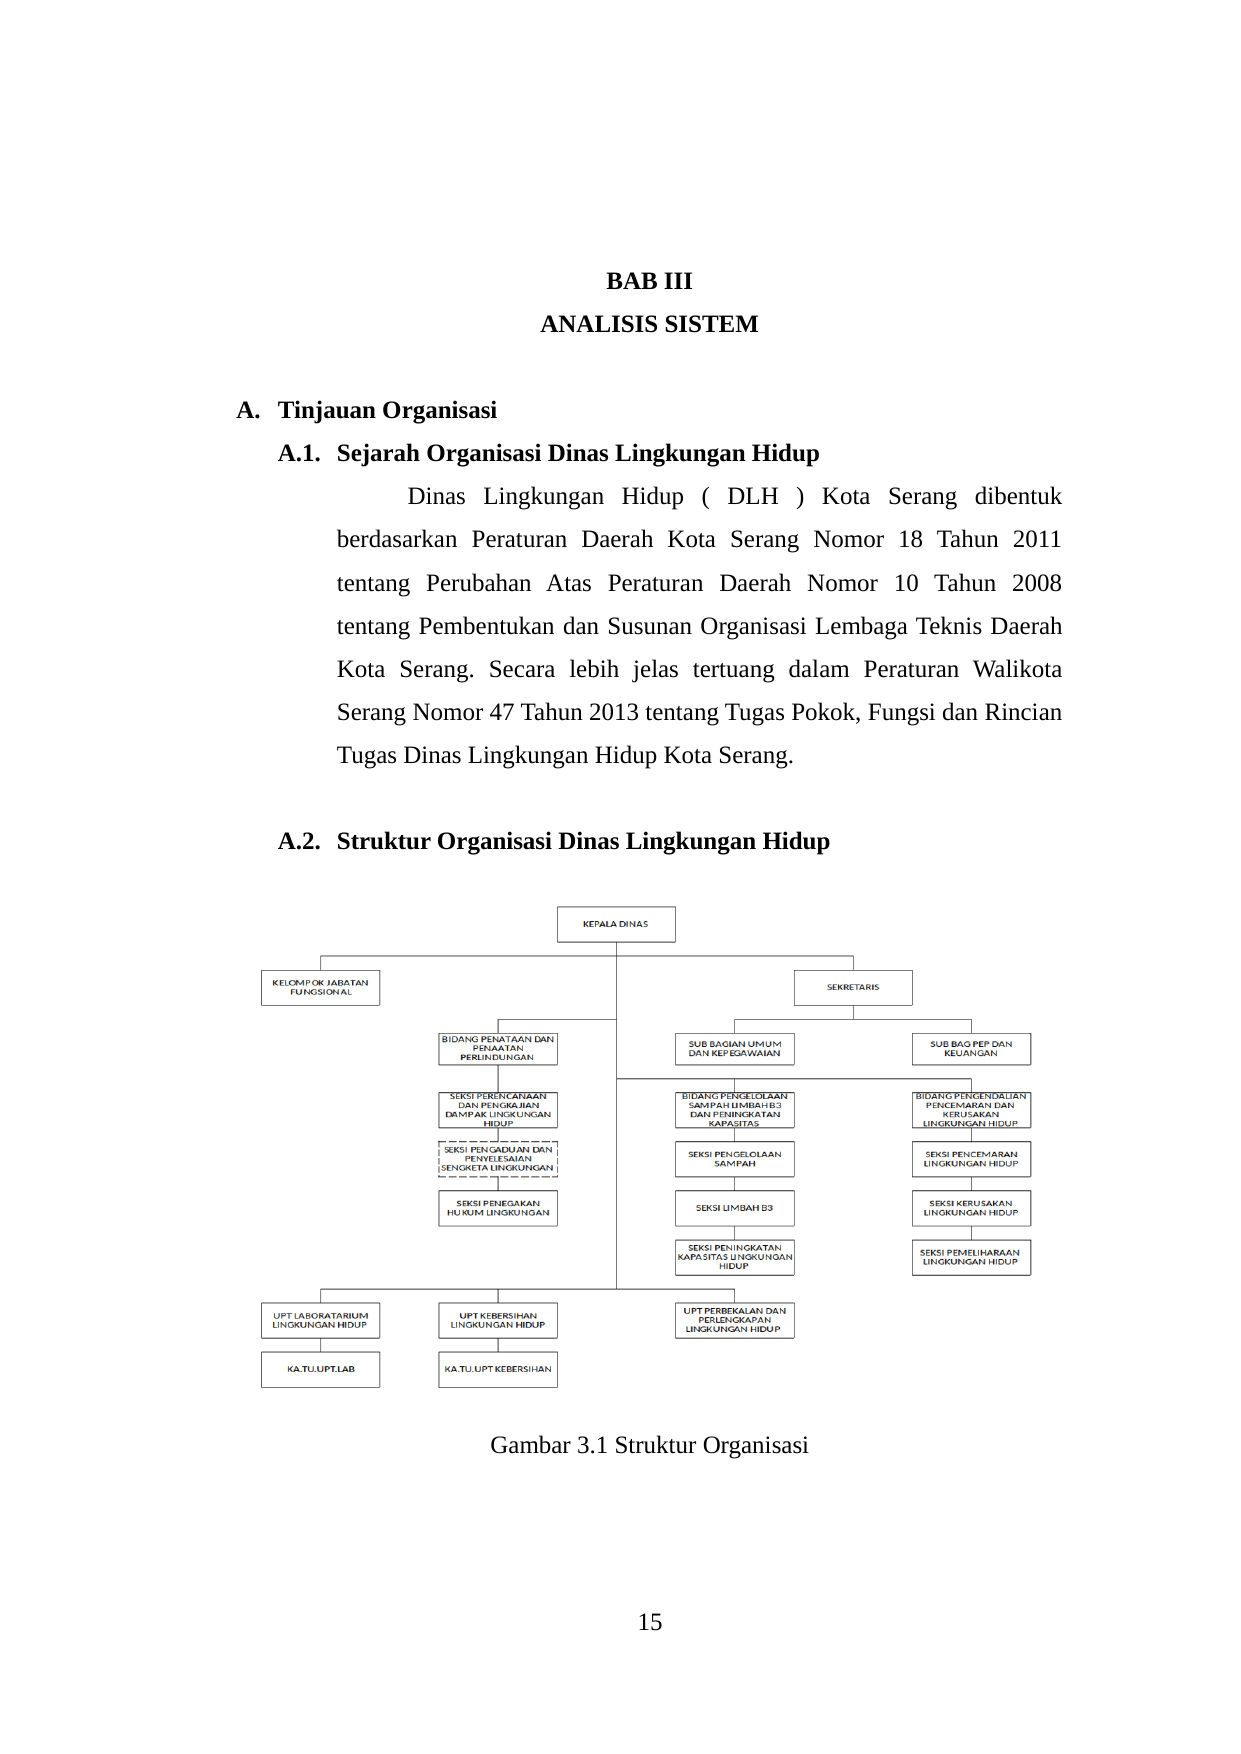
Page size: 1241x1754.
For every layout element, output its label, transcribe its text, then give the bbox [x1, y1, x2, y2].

list Struktur Organisasi Dinas Lingkungan Hidup [278, 826, 1063, 855]
picture [261, 875, 1038, 1417]
text Dinas Lingkungan Hidup ( DLH ) Kota Serang dibentuk berdasarkan Peraturan Daerah Kota Serang Nomor 18 Tahun 2011 tentang Perubahan Atas Peraturan Daerah Nomor 10 Tahun 2008 tentang Pembentukan dan Susunan Organisasi Lembaga Teknis Daerah Kota Serang. Secara lebih jelas tertuang dalam Peraturan Walikota Serang Nomor 47 Tahun 2013 tentang Tugas Pokok, Fungsi dan Rincian Tugas Dinas Lingkungan Hidup Kota Serang. [337, 481, 1063, 769]
list Tinjauan Organisasi [236, 395, 1063, 424]
list Sejarah Organisasi Dinas Lingkungan Hidup [278, 438, 1063, 467]
text BAB III [236, 266, 1063, 294]
table_header Gambar 3.1 Struktur Organisasi [236, 870, 1063, 1465]
text ANALISIS SISTEM [236, 309, 1063, 338]
